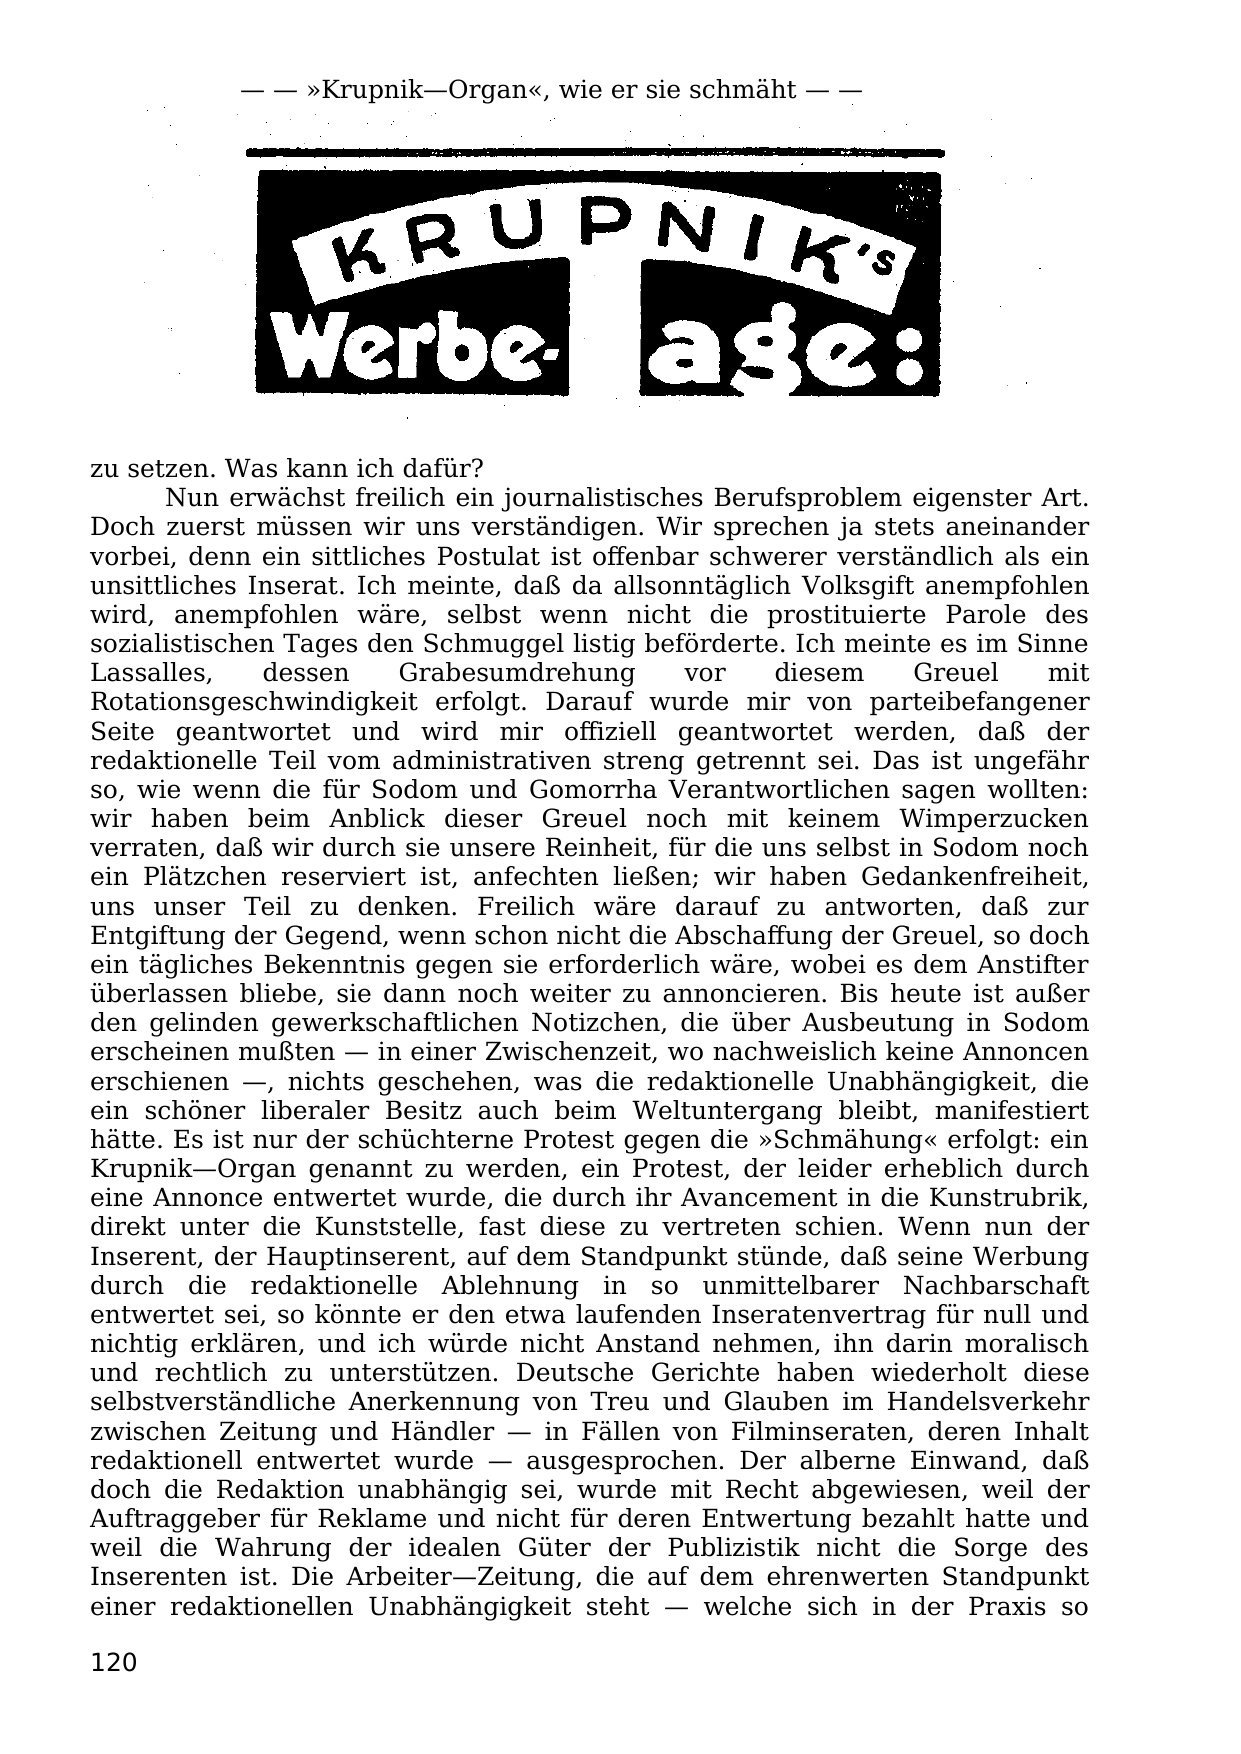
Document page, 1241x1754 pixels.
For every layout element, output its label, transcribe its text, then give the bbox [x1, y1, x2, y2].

picture [137, 104, 1044, 432]
text — — »Krupnik—Organ«, wie er sie schmäht — — [240, 75, 1091, 104]
text Nun erwächst freilich ein journalistisches Berufsproblem eigenster Art. Doch zuerst müssen wir uns verständigen. Wir sprechen ja stets aneinander vorbei, denn ein sittliches Postulat ist offenbar schwerer verständlich als ein unsittliches Inserat. Ich meinte, daß da allsonntäglich Volksgift anempfohlen wird, anempfohlen wäre, selbst wenn nicht die prostituierte Parole des sozialistischen Tages den Schmuggel listig beförderte. Ich meinte es im Sinne Lassalles, dessen Grabesumdrehung vor diesem Greuel mit Rotationsgeschwindigkeit erfolgt. Darauf wurde mir von parteibefangener Seite geantwortet und wird mir offiziell geantwortet werden, daß der redaktionelle Teil vom administrativen streng getrennt sei. Das ist ungefähr so, wie wenn die für Sodom und Gomorrha Verantwortlichen sagen wollten: wir haben beim Anblick dieser Greuel noch mit keinem Wimperzucken verraten, daß wir durch sie unsere Reinheit, für die uns selbst in Sodom noch ein Plätzchen reserviert ist, anfechten ließen; wir haben Gedankenfreiheit, uns unser Teil zu denken. Freilich wäre darauf zu antworten, daß zur Entgiftung der Gegend, wenn schon nicht die Abschaffung der Greuel, so doch ein tägliches Bekenntnis gegen sie erforderlich wäre, wobei es dem Anstifter überlassen bliebe, sie dann noch weiter zu annoncieren. Bis heute ist außer den gelinden gewerkschaftlichen Notizchen, die über Ausbeutung in Sodom erscheinen mußten — in einer Zwischenzeit, wo nachweislich keine Annoncen erschienen —, nichts geschehen, was die redaktionelle Unabhängigkeit, die ein schöner liberaler Besitz auch beim Weltuntergang bleibt, manifestiert hätte. Es ist nur der schüchterne Protest gegen die »Schmähung« erfolgt: ein Krupnik—Organ genannt zu werden, ein Protest, der leider erheblich durch eine Annonce entwertet wurde, die durch ihr Avancement in die Kunstrubrik, direkt unter die Kunststelle, fast diese zu vertreten schien. Wenn nun der Inserent, der Hauptinserent, auf dem Standpunkt stünde, daß seine Werbung durch die redaktionelle Ablehnung in so unmittelbarer Nachbarschaft entwertet sei, so könnte er den etwa laufenden Inseratenvertrag für null und nichtig erklären, und ich würde nicht Anstand nehmen, ihn darin moralisch und rechtlich zu unterstützen. Deutsche Gerichte haben wiederholt diese selbstverständliche Anerkennung von Treu und Glauben im Handelsverkehr zwischen Zeitung und Händler — in Fällen von Filminseraten, deren Inhalt redaktionell entwertet wurde — ausgesprochen. Der alberne Einwand, daß doch die Redaktion unabhängig sei, wurde mit Recht abgewiesen, weil der Auftraggeber für Reklame und nicht für deren Entwertung bezahlt hatte und weil die Wahrung der idealen Güter der Publizistik nicht die Sorge des Inserenten ist. Die Arbeiter—Zeitung, die auf dem ehrenwerten Standpunkt einer redaktionellen Unabhängigkeit steht — welche sich in der Praxis so [90, 483, 1091, 1621]
text zu setzen. Was kann ich dafür? [90, 432, 1091, 483]
